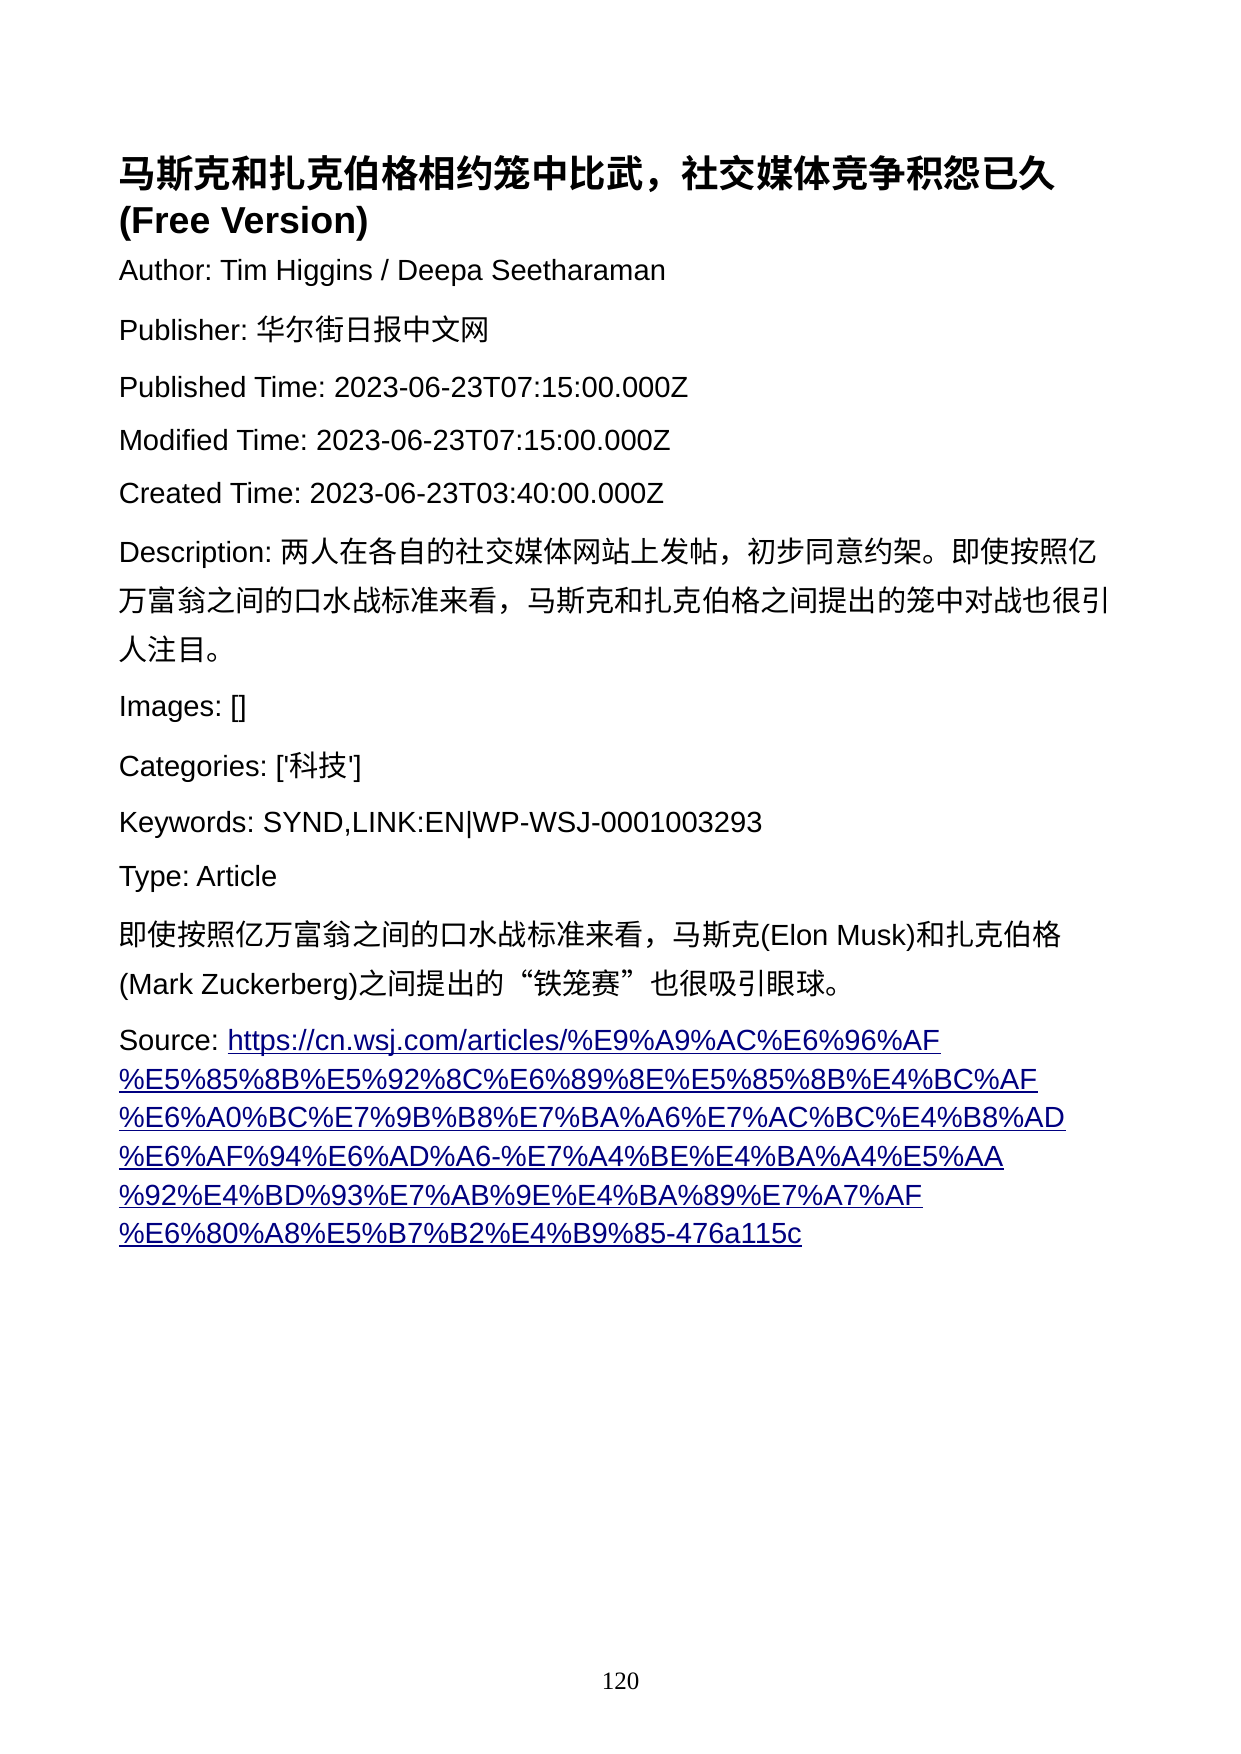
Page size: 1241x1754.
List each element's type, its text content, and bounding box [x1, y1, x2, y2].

text Author: Tim Higgins / Deepa Seetharaman [118, 253, 1122, 287]
text Type: Article [118, 859, 1122, 892]
text Categories: ['科技'] [118, 742, 1122, 785]
text Created Time: 2023-06-23T03:40:00.000Z [118, 476, 1122, 509]
text Images: [] [118, 689, 1122, 723]
text Source: https://cn.wsj.com/articles/%E9%A9%AC%E6%96%AF%E5%85%8B%E5%92%8C%E6%89%8E%E5%85%8B%E4%BC%AF%E6%A0%BC%E7%9B%B8%E7%BA%A6%E7%AC%BC%E4%B8%AD%E6%AF%94%E6%AD%A6-%E7%A4%BE%E4%BA%A4%E5%AA%92%E4%BD%93%E7%AB%9E%E4%BA%89%E7%A7%AF%E6%80%A8%E5%B7%B2%E4%B9%85-476a115c [118, 1023, 1122, 1250]
text Published Time: 2023-06-23T07:15:00.000Z [118, 370, 1122, 403]
text 即使按照亿万富翁之间的口水战标准来看，马斯克(Elon Musk)和扎克伯格(Mark Zuckerberg)之间提出的“铁笼赛”也很吸引眼球。 [118, 912, 1122, 1003]
text Keywords: SYND,LINK:EN|WP-WSJ-0001003293 [118, 806, 1122, 839]
text Modified Time: 2023-06-23T07:15:00.000Z [118, 423, 1122, 456]
subtitle 马斯克和扎克伯格相约笼中比武，社交媒体竞争积怨已久 (Free Version) [118, 143, 1122, 241]
text Description: 两人在各自的社交媒体网站上发帖，初步同意约架。即使按照亿万富翁之间的口水战标准来看，马斯克和扎克伯格之间提出的笼中对战也很引人注目。 [118, 529, 1122, 668]
text Publisher: 华尔街日报中文网 [118, 307, 1122, 349]
